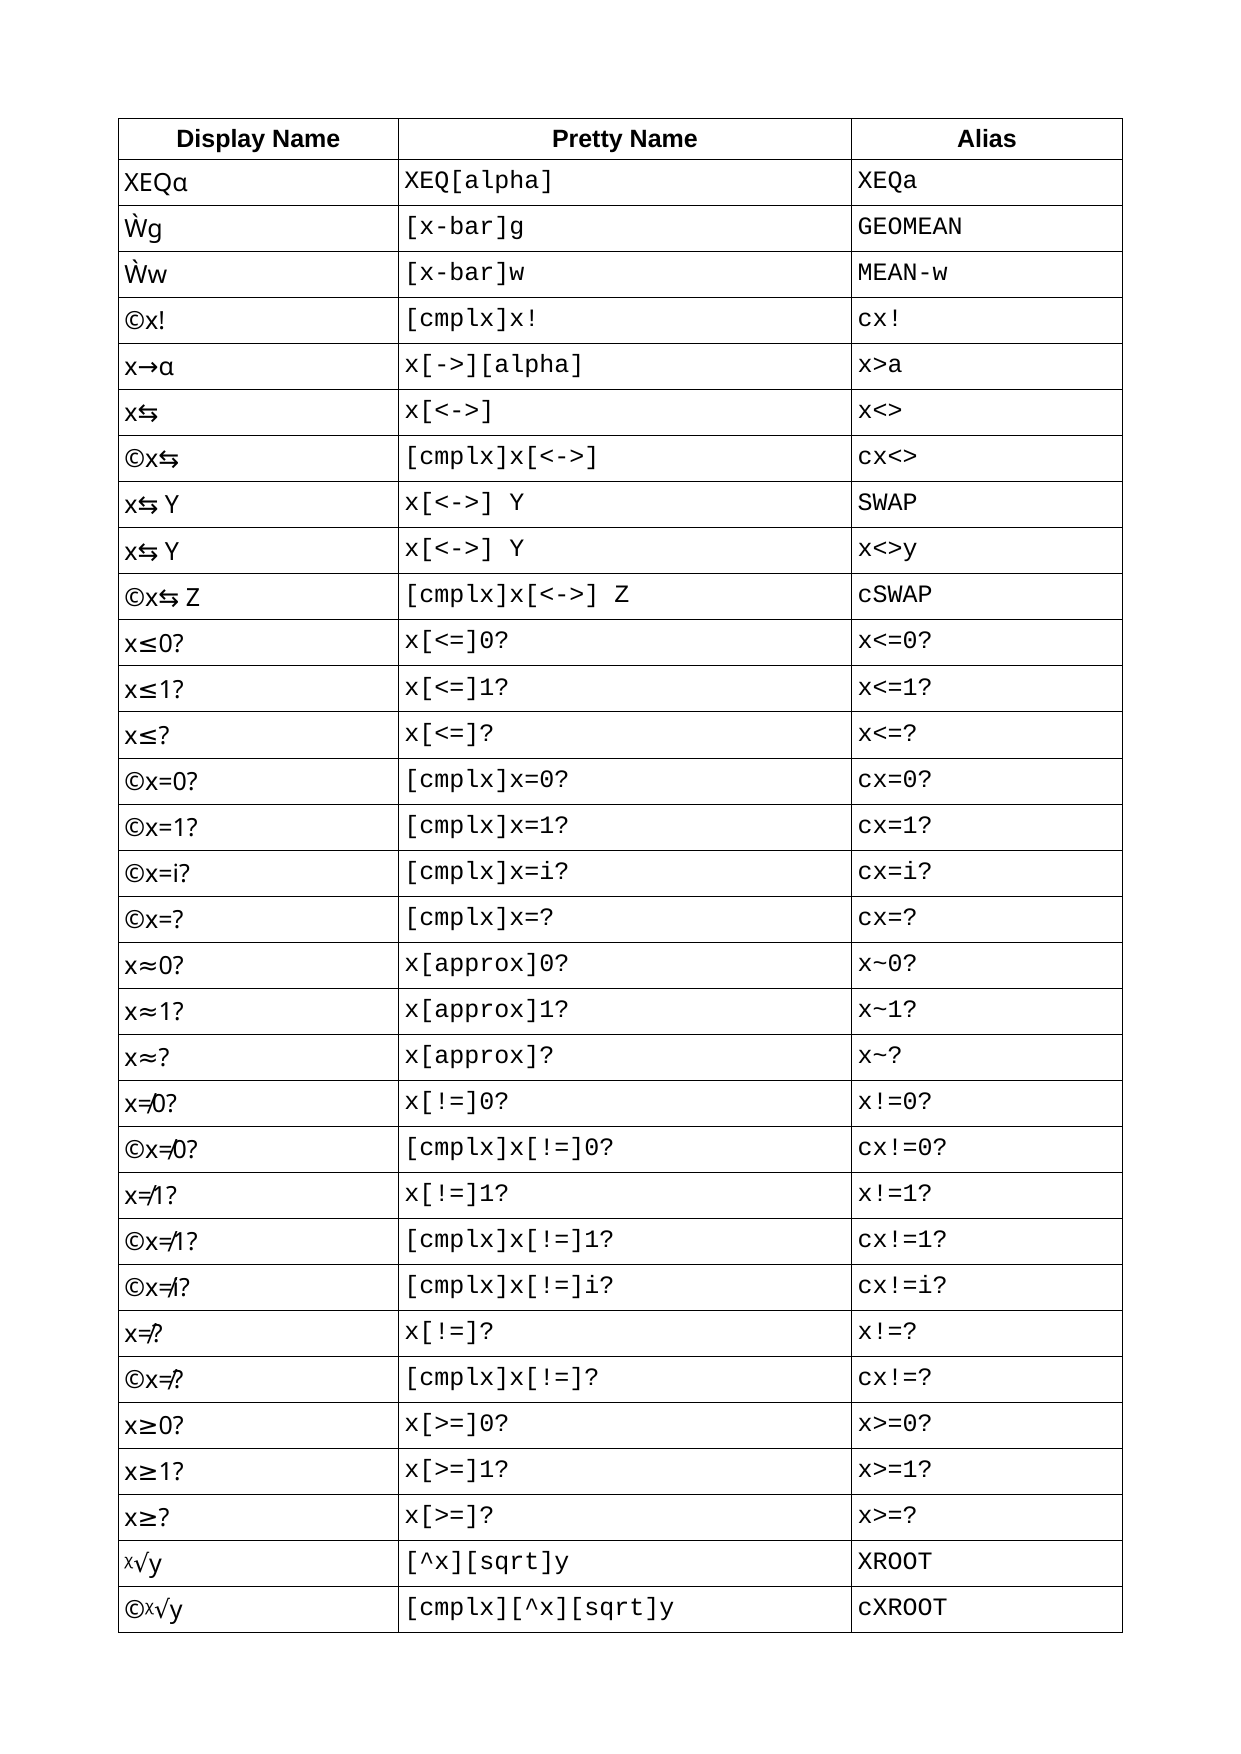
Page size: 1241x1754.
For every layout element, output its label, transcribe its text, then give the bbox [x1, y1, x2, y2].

table_header Display Name [119, 119, 398, 159]
table_cell x>a [852, 344, 1122, 389]
table_cell x[<=]1? [399, 666, 851, 711]
table_cell x≤? [119, 712, 398, 757]
table_cell MEAN-w [852, 252, 1122, 297]
table_cell SWAP [852, 482, 1122, 527]
table_cell XEQα [119, 160, 398, 205]
table_cell x>=0? [852, 1403, 1122, 1448]
table_cell x!=0? [852, 1081, 1122, 1126]
table_cell [cmplx]x[!=]0? [399, 1127, 851, 1172]
table_cell x[!=]0? [399, 1081, 851, 1126]
table_cell cx=? [852, 897, 1122, 942]
table_cell XEQ[alpha] [399, 160, 851, 205]
table_cell x<=0? [852, 620, 1122, 665]
table_cell ©x⇆ [119, 436, 398, 481]
table_cell x≥0? [119, 1403, 398, 1448]
table_cell ©ᵡ√y [119, 1587, 398, 1632]
table_cell [cmplx]x=1? [399, 805, 851, 849]
table_cell x⇆ Y [119, 482, 398, 527]
table_cell [cmplx]x[<->] Z [399, 574, 851, 619]
table_cell x[->][alpha] [399, 344, 851, 389]
table_cell ©x=1? [119, 805, 398, 849]
table_cell ©x⇆ Z [119, 574, 398, 619]
table_cell x[>=]? [399, 1495, 851, 1540]
table_cell [cmplx]x=i? [399, 851, 851, 896]
table_cell ᵡ√y [119, 1541, 398, 1586]
table_cell XEQa [852, 160, 1122, 205]
table_cell x[!=]? [399, 1311, 851, 1356]
table_cell ©x=0? [119, 759, 398, 803]
table_cell x[<->] Y [399, 528, 851, 573]
table_cell ©x≠1? [119, 1219, 398, 1264]
table_cell x⇆ [119, 390, 398, 435]
table_cell cx! [852, 298, 1122, 343]
table_cell x[>=]0? [399, 1403, 851, 1448]
table_cell [cmplx]x[<->] [399, 436, 851, 481]
table_cell [cmplx][^x][sqrt]y [399, 1587, 851, 1632]
table_cell x[<->] Y [399, 482, 851, 527]
table_cell x[approx]0? [399, 943, 851, 988]
table_cell x[approx]? [399, 1035, 851, 1080]
table_cell x<>y [852, 528, 1122, 573]
table_cell x[>=]1? [399, 1449, 851, 1494]
table_cell x[<->] [399, 390, 851, 435]
table_cell x≠? [119, 1311, 398, 1356]
table_cell cx!=i? [852, 1265, 1122, 1310]
table_cell cSWAP [852, 574, 1122, 619]
table_cell GEOMEAN [852, 206, 1122, 251]
table_cell ©x! [119, 298, 398, 343]
table_cell x!=? [852, 1311, 1122, 1356]
table_cell x>=? [852, 1495, 1122, 1540]
table_cell cx=0? [852, 759, 1122, 803]
table_cell x~0? [852, 943, 1122, 988]
table_cell x!=1? [852, 1173, 1122, 1218]
table_cell ©x=i? [119, 851, 398, 896]
table_cell x≠1? [119, 1173, 398, 1218]
table_cell cx=1? [852, 805, 1122, 849]
table_cell Ẁg [119, 206, 398, 251]
table_cell ©x≠i? [119, 1265, 398, 1310]
table_cell x>=1? [852, 1449, 1122, 1494]
table_cell x≠0? [119, 1081, 398, 1126]
table_cell x≈0? [119, 943, 398, 988]
table_cell cx!=1? [852, 1219, 1122, 1264]
table_cell x[!=]1? [399, 1173, 851, 1218]
table_cell XROOT [852, 1541, 1122, 1586]
table_cell x≤1? [119, 666, 398, 711]
table_cell [cmplx]x[!=]1? [399, 1219, 851, 1264]
table_cell [cmplx]x[!=]i? [399, 1265, 851, 1310]
table_cell x[approx]1? [399, 989, 851, 1034]
table_cell x≥? [119, 1495, 398, 1540]
table_cell x≈? [119, 1035, 398, 1080]
table_cell x≈1? [119, 989, 398, 1034]
table_cell [x-bar]w [399, 252, 851, 297]
table_cell [x-bar]g [399, 206, 851, 251]
table_cell x<> [852, 390, 1122, 435]
table_cell x~1? [852, 989, 1122, 1034]
table_header Pretty Name [399, 119, 851, 159]
table_header Alias [852, 119, 1122, 159]
table_cell x⇆ Y [119, 528, 398, 573]
table_cell x≥1? [119, 1449, 398, 1494]
table_cell Ẁw [119, 252, 398, 297]
table_cell x≤0? [119, 620, 398, 665]
table_cell cx!=? [852, 1357, 1122, 1402]
table_cell [cmplx]x! [399, 298, 851, 343]
table_cell [cmplx]x=? [399, 897, 851, 942]
table_cell x<=? [852, 712, 1122, 757]
table_cell ©x≠0? [119, 1127, 398, 1172]
table_cell x<=1? [852, 666, 1122, 711]
table_cell [^x][sqrt]y [399, 1541, 851, 1586]
table_cell [cmplx]x[!=]? [399, 1357, 851, 1402]
table_cell ©x=? [119, 897, 398, 942]
table_cell ©x≠? [119, 1357, 398, 1402]
table_cell cx!=0? [852, 1127, 1122, 1172]
table_cell x[<=]0? [399, 620, 851, 665]
table_cell cXROOT [852, 1587, 1122, 1632]
table_cell x[<=]? [399, 712, 851, 757]
table_cell x~? [852, 1035, 1122, 1080]
table_cell cx<> [852, 436, 1122, 481]
table_cell [cmplx]x=0? [399, 759, 851, 803]
table_cell x→α [119, 344, 398, 389]
table_cell cx=i? [852, 851, 1122, 896]
